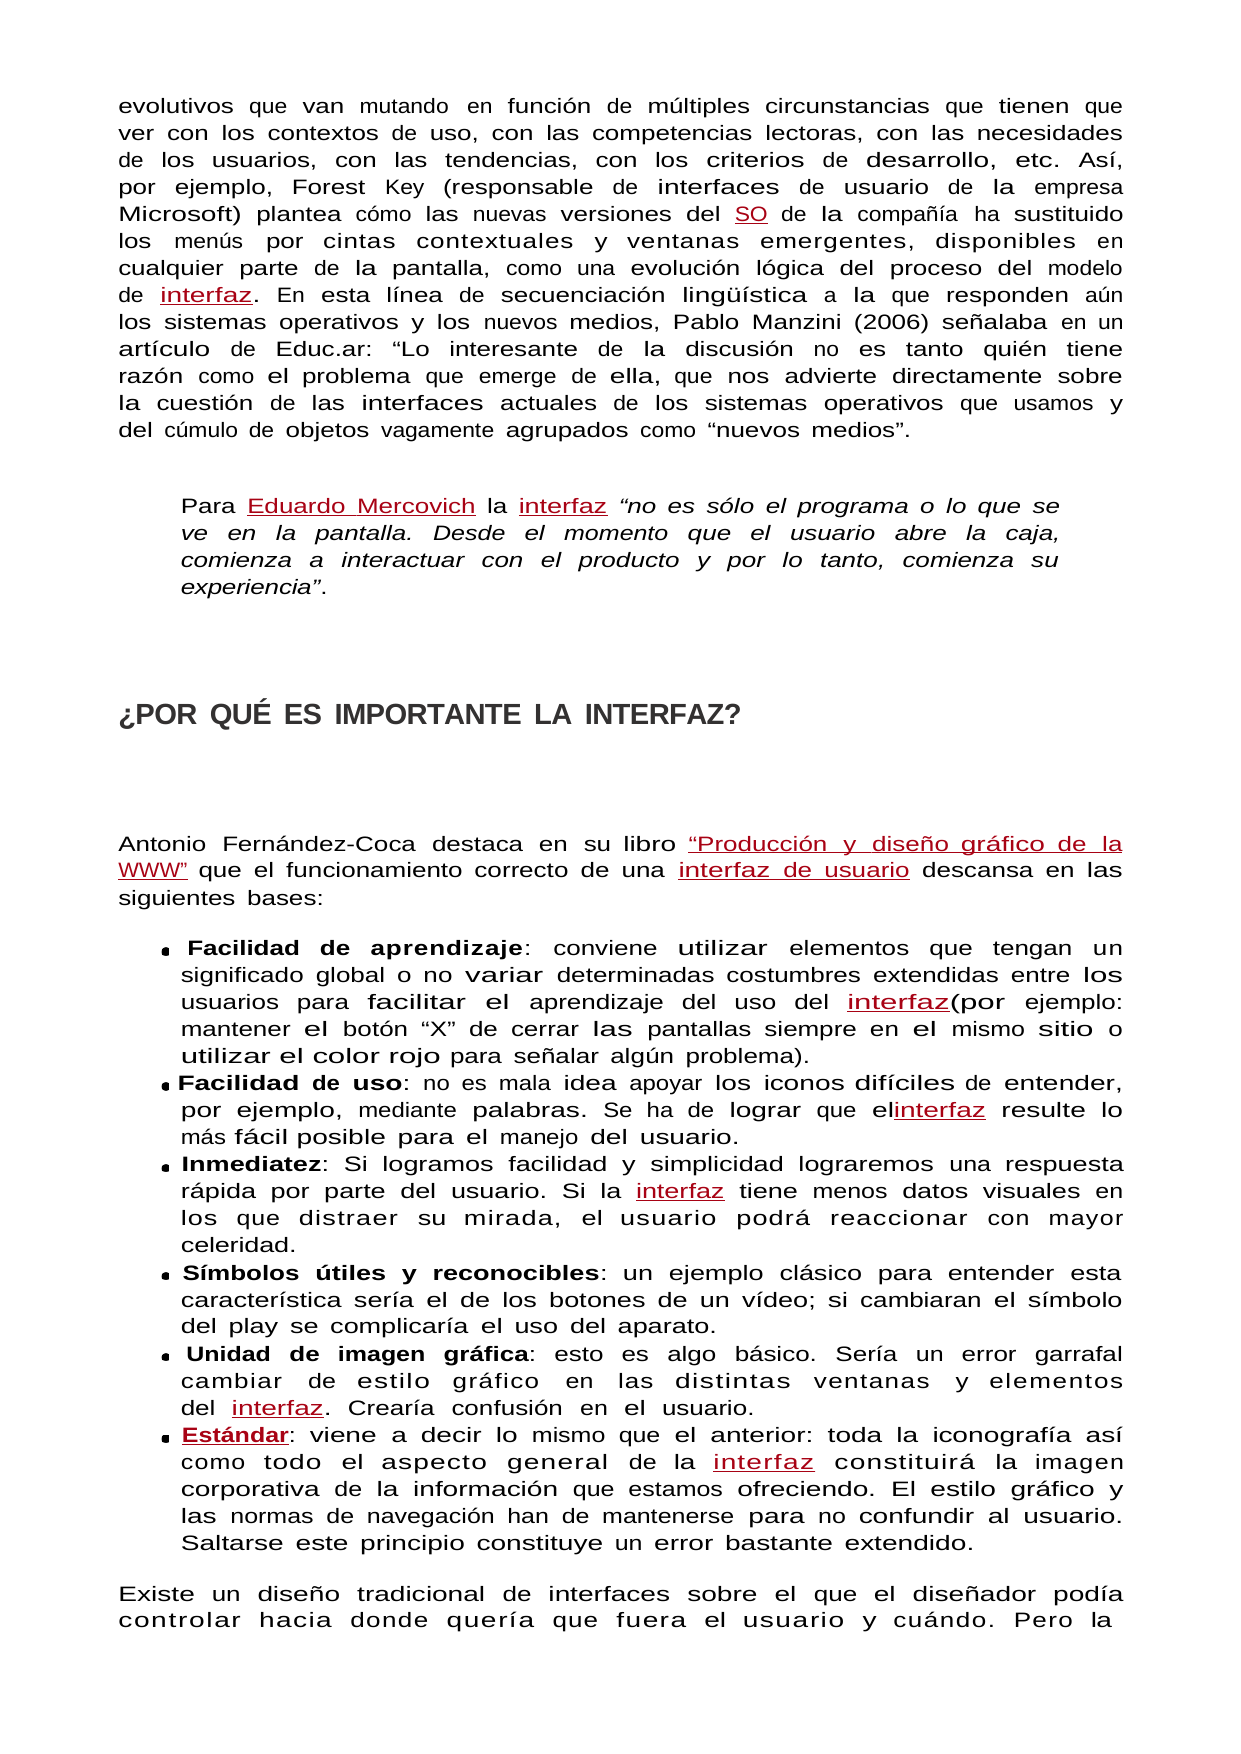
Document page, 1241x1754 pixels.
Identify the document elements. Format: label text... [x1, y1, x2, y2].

text Antonio Fernández-Coca destaca en su libro “Producción y diseño gráfico de la WWW” que el funcionamiento correcto de una interfaz de usuario descansa en las siguientes bases: [118, 831, 1123, 909]
text evolutivos que van mutando en función de múltiples circunstancias que tienen que ver con los contextos de uso, con las competencias lectoras, con las necesidades de los usuarios, con las tendencias, con los criterios de desarrollo, etc. Así, por ejemplo, Forest Key (responsable de interfaces de usuario de la empresa Microsoft) plantea cómo las nuevas versiones del SO de la compañía ha sustituido los menús por cintas contextuales y ventanas emergentes, disponibles en cualquier parte de la pantalla, como una evolución lógica del proceso del modelo de interfaz. En esta línea de secuenciación lingüística a la que responden aún los sistemas operativos y los nuevos medios, Pablo Manzini (2006) señalaba en un artículo de Educ.ar: “Lo interesante de la discusión no es tanto quién tiene razón como el problema que emerge de ella, que nos advierte directamente sobre la cuestión de las interfaces actuales de los sistemas operativos que usamos y del cúmulo de objetos vagamente agrupados como “nuevos medios”. [118, 94, 1123, 442]
picture [161, 1272, 169, 1280]
text Símbolos útiles y reconocibles: un ejemplo clásico para entender esta característica sería el de los botones de un vídeo; si cambiaran el símbolo del play se complicaría el uso del aparato. [162, 1260, 1122, 1338]
picture [161, 1082, 169, 1091]
picture [161, 1164, 169, 1172]
text Unidad de imagen gráfica: esto es algo básico. Sería un error garrafal cambiar de estilo gráfico en las distintas ventanas y elementos del interfaz. Crearía confusión en el usuario. [162, 1341, 1124, 1419]
text Facilidad de uso: no es mala idea apoyar los iconos difíciles de entender, por ejemplo, mediante palabras. Se ha de lograr que elinterfaz resulte lo más fácil posible para el manejo del usuario. [162, 1071, 1123, 1149]
text Inmediatez: Si logramos facilidad y simplicidad lograremos una respuesta rápida por parte del usuario. Si la interfaz tiene menos datos visuales en los que distraer su mirada, el usuario podrá reaccionar con mayor celeridad. [162, 1152, 1124, 1257]
text Para Eduardo Mercovich la interfaz “no es sólo el programa o lo que se ve en la pantalla. Desde el momento que el usuario abre la caja, comienza a interactuar con el producto y por lo tanto, comienza su experiencia”. [181, 494, 1061, 599]
text Facilidad de aprendizaje: conviene utilizar elementos que tengan un significado global o no variar determinadas costumbres extendidas entre los usuarios para facilitar el aprendizaje del uso del interfaz(por ejemplo: mantener el botón “X” de cerrar las pantallas siempre en el mismo sitio o utilizar el color rojo para señalar algún problema). [162, 936, 1123, 1067]
text Estándar: viene a decir lo mismo que el anterior: toda la iconografía así como todo el aspecto general de la interfaz constituirá la imagen corporativa de la información que estamos ofreciendo. El estilo gráfico y las normas de navegación han de mantenerse para no confundir al usuario. Saltarse este principio constituye un error bastante extendido. [162, 1423, 1124, 1555]
subtitle ¿POR QUÉ ES IMPORTANTE LA INTERFAZ? [118, 697, 1138, 731]
picture [161, 947, 169, 956]
picture [161, 1435, 169, 1443]
text Existe un diseño tradicional de interfaces sobre el que el diseñador podía controlar hacia donde quería que fuera el usuario y cuándo. Pero la [118, 1581, 1124, 1632]
picture [161, 1353, 169, 1361]
